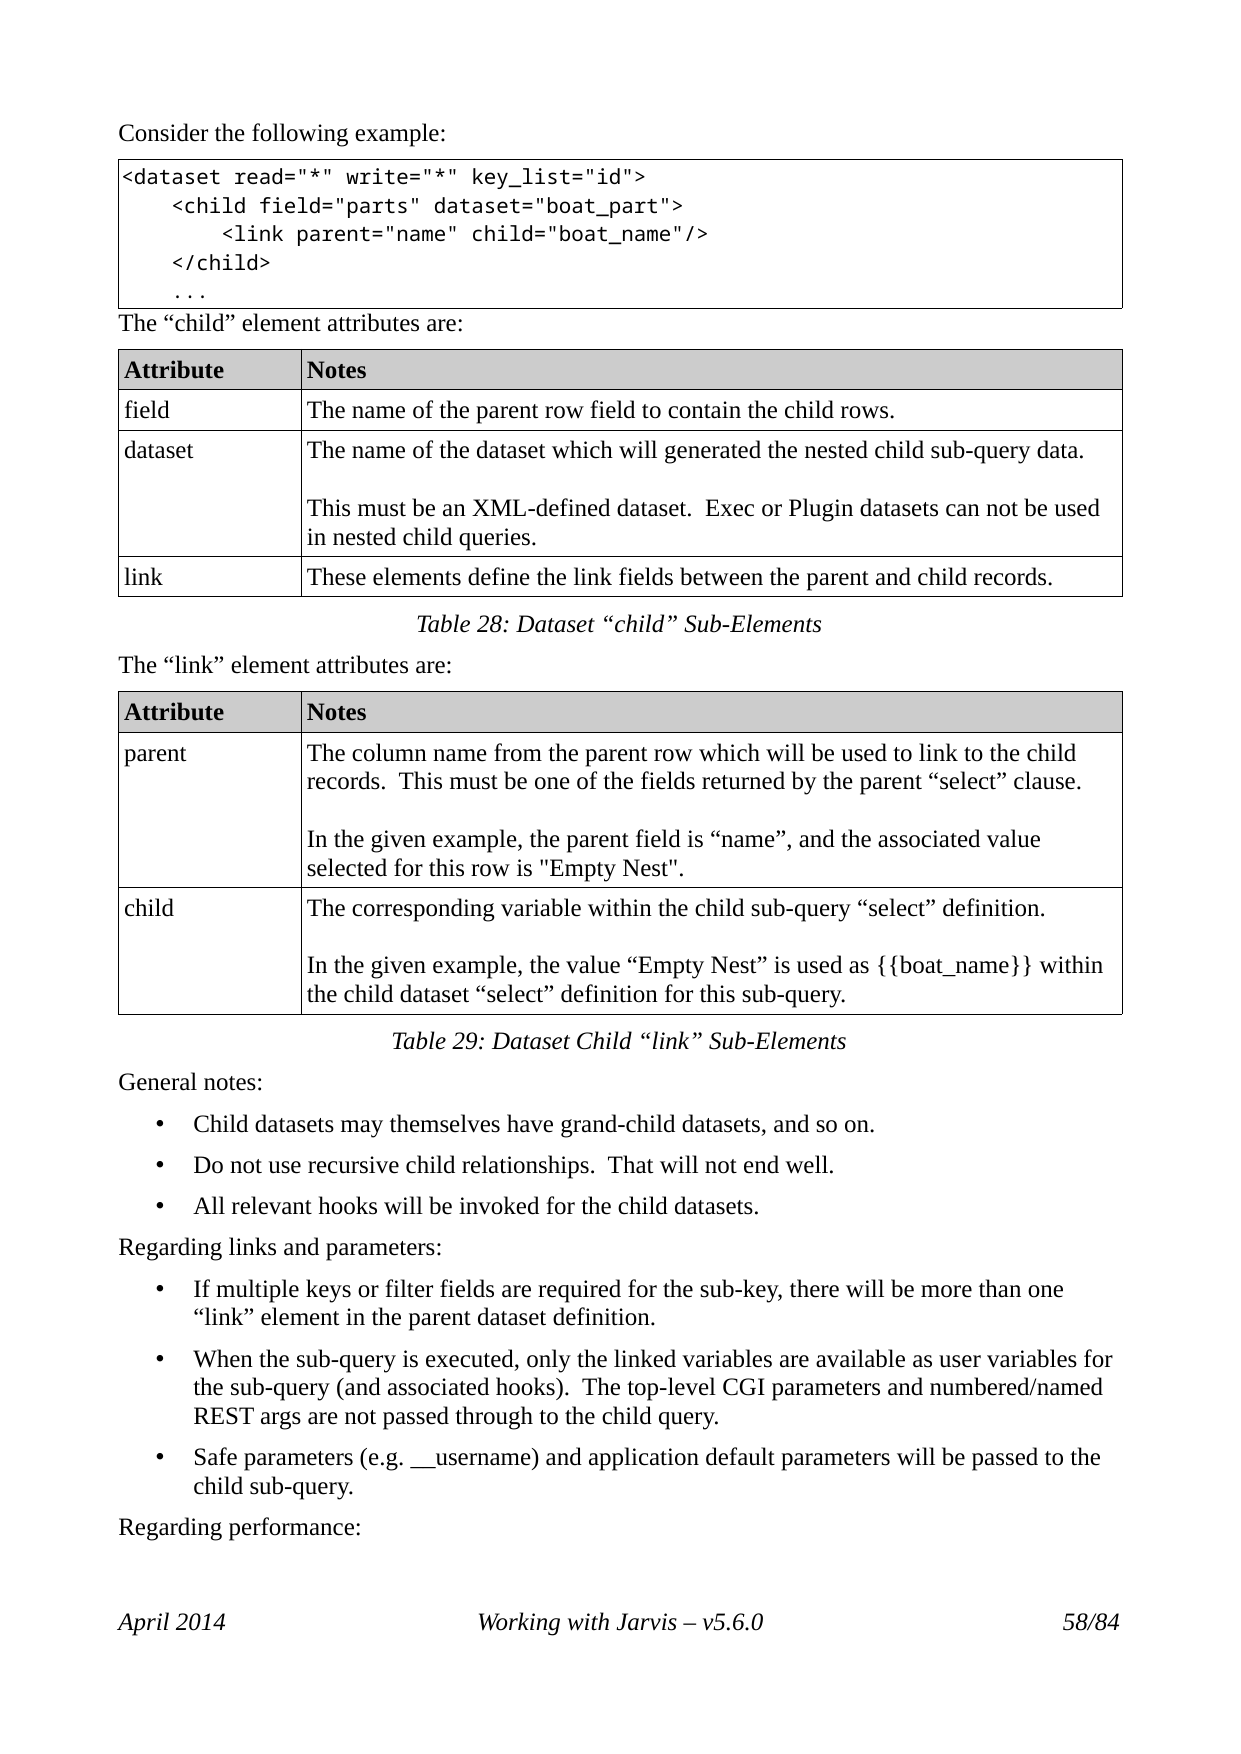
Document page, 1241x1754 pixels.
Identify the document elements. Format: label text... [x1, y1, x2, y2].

text Consider the following example: [118, 118, 1122, 147]
table_cell dataset [119, 431, 301, 556]
table_cell The name of the dataset which will generated the nested child sub-query data. This must be an XML-defined dataset. Exec or Plugin datasets can not be used in nested child queries. [302, 431, 1122, 556]
text General notes: [118, 1067, 1122, 1096]
text <child field="parts" dataset="boat_part"> [119, 188, 1122, 216]
list All relevant hooks will be invoked for the child datasets. [156, 1191, 1122, 1220]
text </child> [119, 245, 1122, 273]
table_cell parent [119, 733, 301, 887]
table_cell field [119, 390, 301, 429]
list If multiple keys or filter fields are required for the sub-key, there will be more than one “link” element in the parent dataset definition. [156, 1274, 1122, 1331]
text Regarding links and parameters: [118, 1232, 1122, 1261]
text Regarding performance: [118, 1512, 1122, 1541]
text The “link” element attributes are: [118, 650, 1122, 679]
text <dataset read="*" write="*" key_list="id"> [119, 160, 1122, 188]
list Do not use recursive child relationships. That will not end well. [156, 1150, 1122, 1179]
table_header Attribute [119, 692, 301, 732]
table_cell link [119, 557, 301, 596]
table_cell The column name from the parent row which will be used to link to the child records. This must be one of the fields returned by the parent “select” clause. In the given example, the parent field is “name”, and the associated value selected for this row is "Empty Nest". [302, 733, 1122, 887]
table_header Attribute [119, 350, 301, 389]
table_header Notes [302, 692, 1122, 732]
text Table 29: Dataset Child “link” Sub-Elements [118, 1026, 1122, 1055]
text ... [119, 273, 1122, 308]
text Table 28: Dataset “child” Sub-Elements [118, 609, 1122, 638]
table_cell These elements define the link fields between the parent and child records. [302, 557, 1122, 596]
table_cell child [119, 888, 301, 1014]
list Child datasets may themselves have grand-child datasets, and so on. [156, 1109, 1122, 1137]
list Safe parameters (e.g. __username) and application default parameters will be passed to the child sub-query. [156, 1442, 1122, 1500]
text The “child” element attributes are: [118, 309, 1122, 336]
table_cell The corresponding variable within the child sub-query “select” definition. In the given example, the value “Empty Nest” is used as {{boat_name}} within the child dataset “select” definition for this sub-query. [302, 888, 1122, 1014]
table_cell The name of the parent row field to contain the child rows. [302, 390, 1122, 429]
text <link parent="name" child="boat_name"/> [119, 216, 1122, 245]
list When the sub-query is executed, only the linked variables are available as user variables for the sub-query (and associated hooks). The top-level CGI parameters and numbered/named REST args are not passed through to the child query. [156, 1344, 1122, 1430]
table_header Notes [302, 350, 1122, 389]
